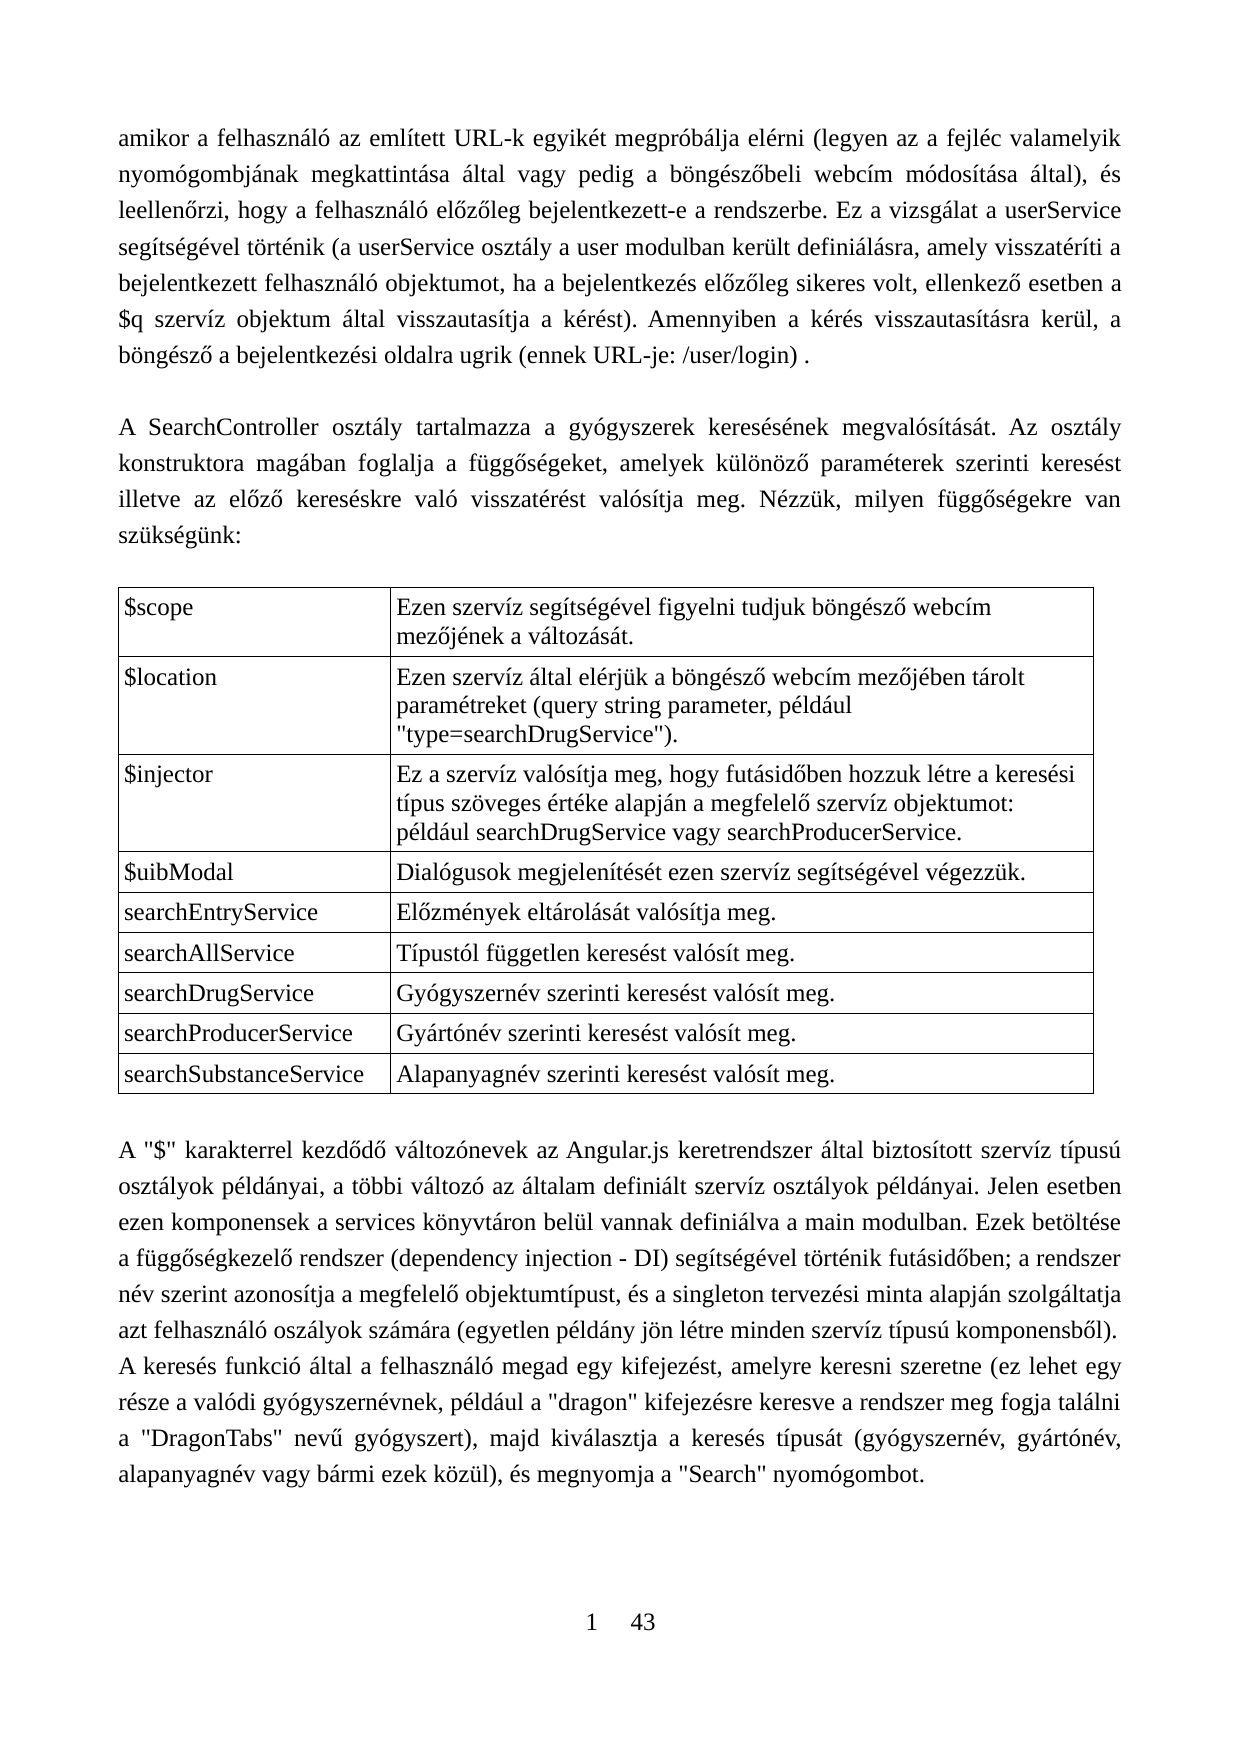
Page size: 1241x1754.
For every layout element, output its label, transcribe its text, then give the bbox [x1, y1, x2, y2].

table_cell Alapanyagnév szerinti keresést valósít meg. [391, 1054, 1093, 1093]
table_cell searchEntryService [119, 893, 390, 932]
table_cell Ez a szervíz valósítja meg, hogy futásidőben hozzuk létre a keresési típus szöveges értéke alapján a megfelelő szervíz objektumot: például searchDrugService vagy searchProducerService. [391, 755, 1093, 851]
table_cell Dialógusok megjelenítését ezen szervíz segítségével végezzük. [391, 852, 1093, 892]
table_cell searchAllService [119, 933, 390, 972]
table_cell Előzmények eltárolását valósítja meg. [391, 893, 1093, 932]
table_cell searchDrugService [119, 973, 390, 1013]
table_cell Gyógyszernév szerinti keresést valósít meg. [391, 973, 1093, 1013]
table_cell searchSubstanceService [119, 1054, 390, 1093]
table_cell Gyártónév szerinti keresést valósít meg. [391, 1014, 1093, 1053]
table_cell searchProducerService [119, 1014, 390, 1053]
subtitle A "$" karakterrel kezdődő változónevek az Angular.js keretrendszer által biztosított szervíz típusú osztályok példányai, a többi változó az általam definiált szervíz osztályok példányai. Jelen esetben ezen komponensek a services könyvtáron belül vannak definiálva a main modulban. Ezek betöltése a függőségkezelő rendszer (dependency injection - DI) segítségével történik futásidőben; a rendszer név szerint azonosítja a megfelelő objektumtípust, és a singleton tervezési minta alapján szolgáltatja azt felhasználó oszályok számára (egyetlen példány jön létre minden szervíz típusú komponensből). [118, 1129, 1122, 1346]
table_cell $injector [119, 755, 390, 851]
table_cell $uibModal [119, 852, 390, 892]
subtitle amikor a felhasználó az említett URL-k egyikét megpróbálja elérni (legyen az a fejléc valamelyik nyomógombjának megkattintása által vagy pedig a böngészőbeli webcím módosítása által), és leellenőrzi, hogy a felhasználó előzőleg bejelentkezett-e a rendszerbe. Ez a vizsgálat a userService segítségével történik (a userService osztály a user modulban került definiálásra, amely visszatéríti a bejelentkezett felhasználó objektumot, ha a bejelentkezés előzőleg sikeres volt, ellenkező esetben a $q szervíz objektum által visszautasítja a kérést). Amennyiben a kérés visszautasításra kerül, a böngésző a bejelentkezési oldalra ugrik (ennek URL-je: /user/login) . [118, 118, 1122, 370]
table_cell Ezen szervíz által elérjük a böngésző webcím mezőjében tárolt paramétreket (query string parameter, például "type=searchDrugService"). [391, 657, 1093, 753]
table_cell $location [119, 657, 390, 753]
table_cell Típustól független keresést valósít meg. [391, 933, 1093, 972]
subtitle A SearchController osztály tartalmazza a gyógyszerek keresésének megvalósítását. Az osztály konstruktora magában foglalja a függőségeket, amelyek különöző paraméterek szerinti keresést illetve az előző kereséskre való visszatérést valósítja meg. Nézzük, milyen függőségekre van szükségünk: [118, 406, 1122, 551]
table_header Ezen szervíz segítségével figyelni tudjuk böngésző webcím mezőjének a változását. [391, 588, 1093, 656]
table_header $scope [119, 588, 390, 656]
subtitle A keresés funkció által a felhasználó megad egy kifejezést, amelyre keresni szeretne (ez lehet egy része a valódi gyógyszernévnek, például a "dragon" kifejezésre keresve a rendszer meg fogja találni a "DragonTabs" nevű gyógyszert), majd kiválasztja a keresés típusát (gyógyszernév, gyártónév, alapanyagnév vagy bármi ezek közül), és megnyomja a "Search" nyomógombot. [118, 1346, 1122, 1490]
